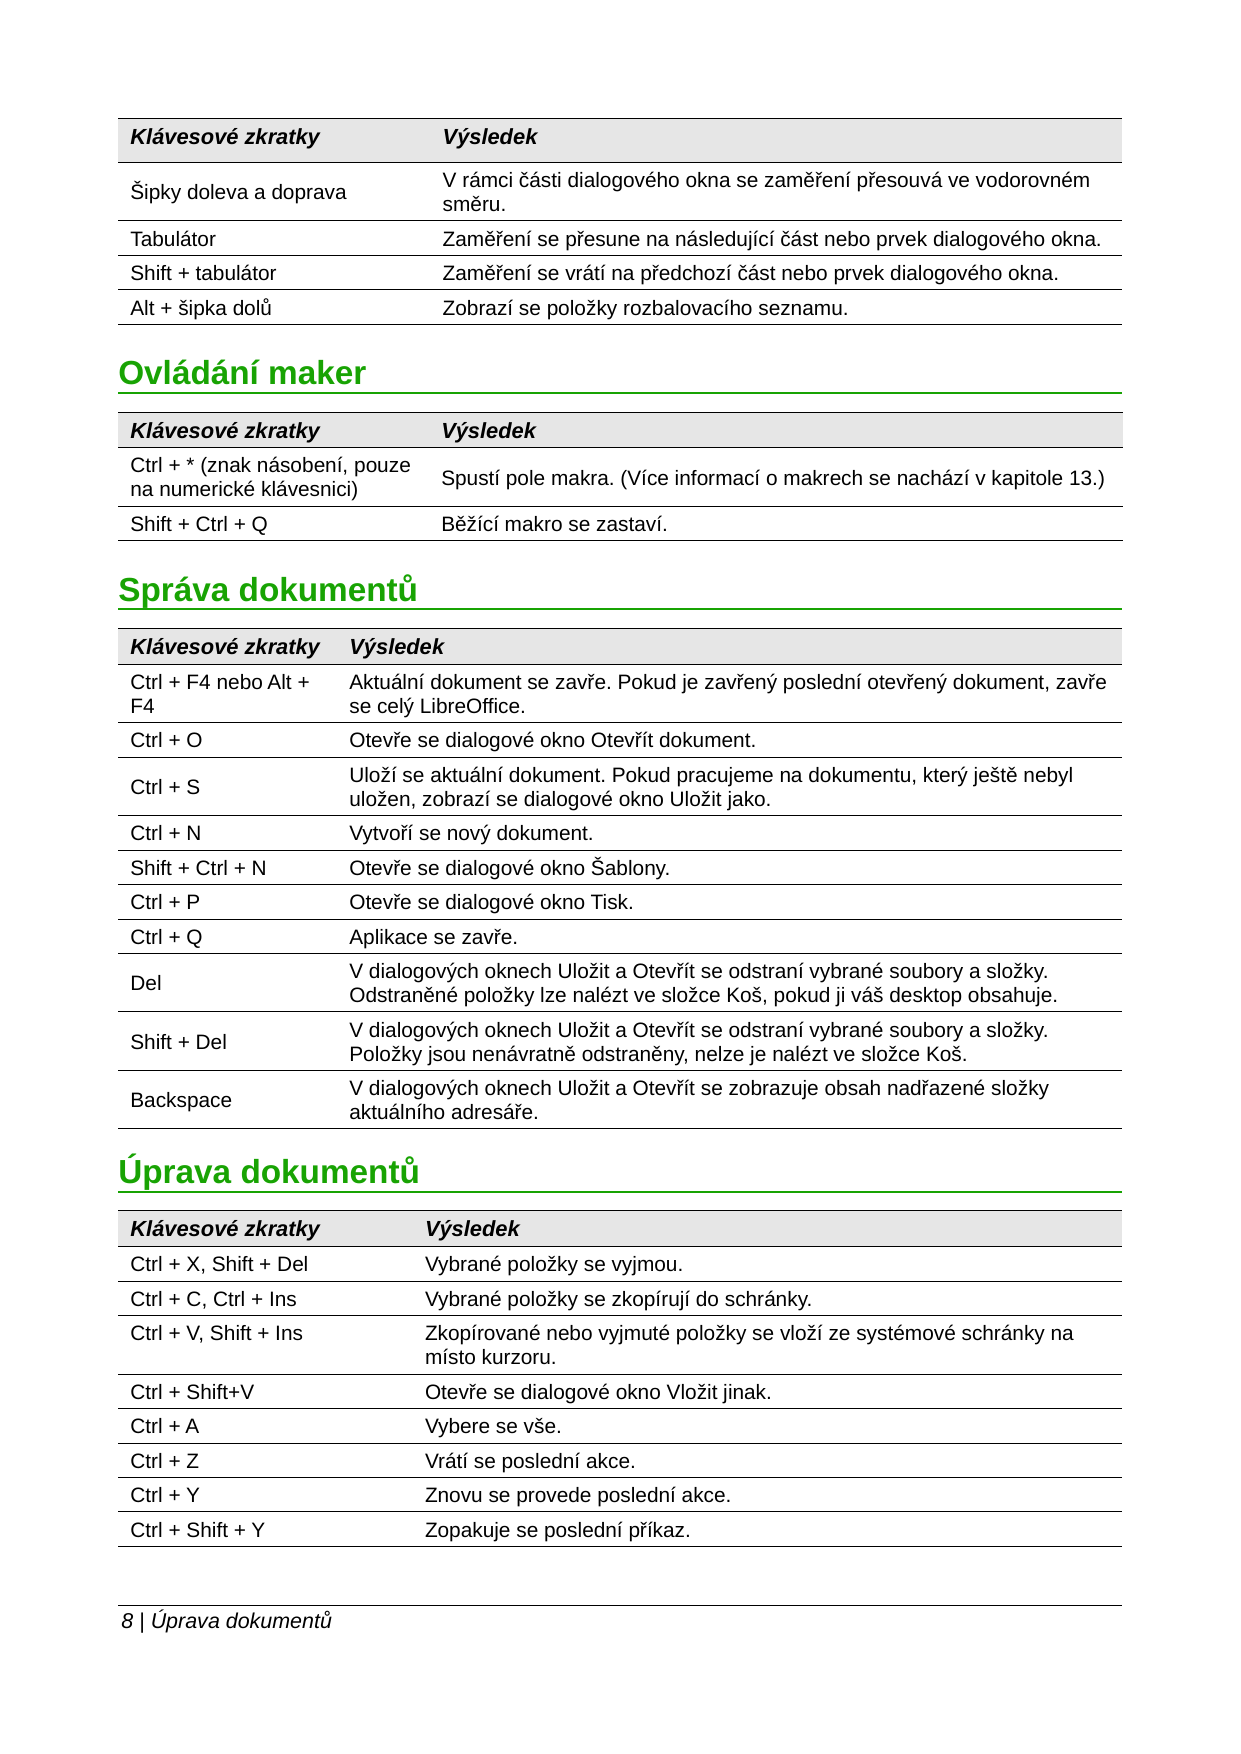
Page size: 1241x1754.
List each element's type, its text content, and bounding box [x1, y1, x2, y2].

table_cell Ctrl + P [118, 885, 337, 918]
table_cell Ctrl + * (znak násobení, pouze na numerické klávesnici) [118, 448, 429, 506]
table_cell Vrátí se poslední akce. [413, 1444, 1122, 1477]
table_cell Ctrl + X, Shift + Del [118, 1247, 413, 1281]
subtitle Úprava dokumentů [118, 1152, 1122, 1191]
table_cell Del [118, 954, 337, 1011]
table_cell Ctrl + A [118, 1409, 413, 1442]
table_header Výsledek [337, 629, 1122, 664]
table_cell Zobrazí se položky rozbalovacího seznamu. [431, 290, 1122, 324]
table_cell Zkopírované nebo vyjmuté položky se vloží ze systémové schránky na místo kurzoru. [413, 1316, 1122, 1373]
table_header Výsledek [413, 1211, 1122, 1246]
table_cell Shift + tabulátor [118, 256, 431, 289]
table_cell Otevře se dialogové okno Otevřít dokument. [337, 723, 1122, 757]
table_cell Ctrl + N [118, 816, 337, 849]
table_cell Znovu se provede poslední akce. [413, 1478, 1122, 1511]
table_cell Aplikace se zavře. [337, 920, 1122, 953]
subtitle Ovládání maker [118, 353, 1122, 392]
table_cell Zaměření se vrátí na předchozí část nebo prvek dialogového okna. [431, 256, 1122, 289]
table_cell V dialogových oknech Uložit a Otevřít se odstraní vybrané soubory a složky. Položky jsou nenávratně odstraněny, nelze je nalézt ve složce Koš. [337, 1012, 1122, 1070]
table_cell Otevře se dialogové okno Tisk. [337, 885, 1122, 918]
table_cell Uloží se aktuální dokument. Pokud pracujeme na dokumentu, který ještě nebyl uložen, zobrazí se dialogové okno Uložit jako. [337, 758, 1122, 815]
table_cell V dialogových oknech Uložit a Otevřít se odstraní vybrané soubory a složky. Odstraněné položky lze nalézt ve složce Koš, pokud ji váš desktop obsahuje. [337, 954, 1122, 1011]
table_cell Zopakuje se poslední příkaz. [413, 1512, 1122, 1546]
table_cell Backspace [118, 1071, 337, 1128]
table_cell Otevře se dialogové okno Šablony. [337, 851, 1122, 884]
table_cell Shift + Ctrl + Q [118, 507, 429, 540]
table_header Výsledek [429, 413, 1123, 447]
table_cell Zaměření se přesune na následující část nebo prvek dialogového okna. [431, 221, 1122, 255]
table_cell Ctrl + O [118, 723, 337, 757]
table_cell Ctrl + S [118, 758, 337, 815]
table_cell Shift + Del [118, 1012, 337, 1070]
table_header Výsledek [431, 119, 1122, 162]
table_cell Ctrl + V, Shift + Ins [118, 1316, 413, 1373]
table_cell Ctrl + Y [118, 1478, 413, 1511]
table_cell Šipky doleva a doprava [118, 163, 431, 220]
table_cell Vytvoří se nový dokument. [337, 816, 1122, 849]
table_header Klávesové zkratky [118, 1211, 413, 1246]
table_cell Vybrané položky se vyjmou. [413, 1247, 1122, 1281]
table_cell Běžící makro se zastaví. [429, 507, 1123, 540]
table_cell Ctrl + Shift + Y [118, 1512, 413, 1546]
table_cell V rámci části dialogového okna se zaměření přesouvá ve vodorovném směru. [431, 163, 1122, 220]
table_cell V dialogových oknech Uložit a Otevřít se zobrazuje obsah nadřazené složky aktuálního adresáře. [337, 1071, 1122, 1128]
table_cell Otevře se dialogové okno Vložit jinak. [413, 1375, 1122, 1408]
table_header Klávesové zkratky [118, 119, 431, 162]
table_cell Aktuální dokument se zavře. Pokud je zavřený poslední otevřený dokument, zavře se celý LibreOffice. [337, 665, 1122, 722]
table_cell Ctrl + Shift+V [118, 1375, 413, 1408]
table_cell Shift + Ctrl + N [118, 851, 337, 884]
table_cell Tabulátor [118, 221, 431, 255]
table_cell Vybrané položky se zkopírují do schránky. [413, 1282, 1122, 1315]
table_cell Ctrl + Z [118, 1444, 413, 1477]
table_cell Spustí pole makra. (Více informací o makrech se nachází v kapitole 13.) [429, 448, 1123, 506]
subtitle Správa dokumentů [118, 570, 1122, 608]
table_cell Vybere se vše. [413, 1409, 1122, 1442]
table_cell Ctrl + F4 nebo Alt + F4 [118, 665, 337, 722]
table_header Klávesové zkratky [118, 413, 429, 447]
table_cell Alt + šipka dolů [118, 290, 431, 324]
table_cell Ctrl + Q [118, 920, 337, 953]
table_cell Ctrl + C, Ctrl + Ins [118, 1282, 413, 1315]
table_header Klávesové zkratky [118, 629, 337, 664]
